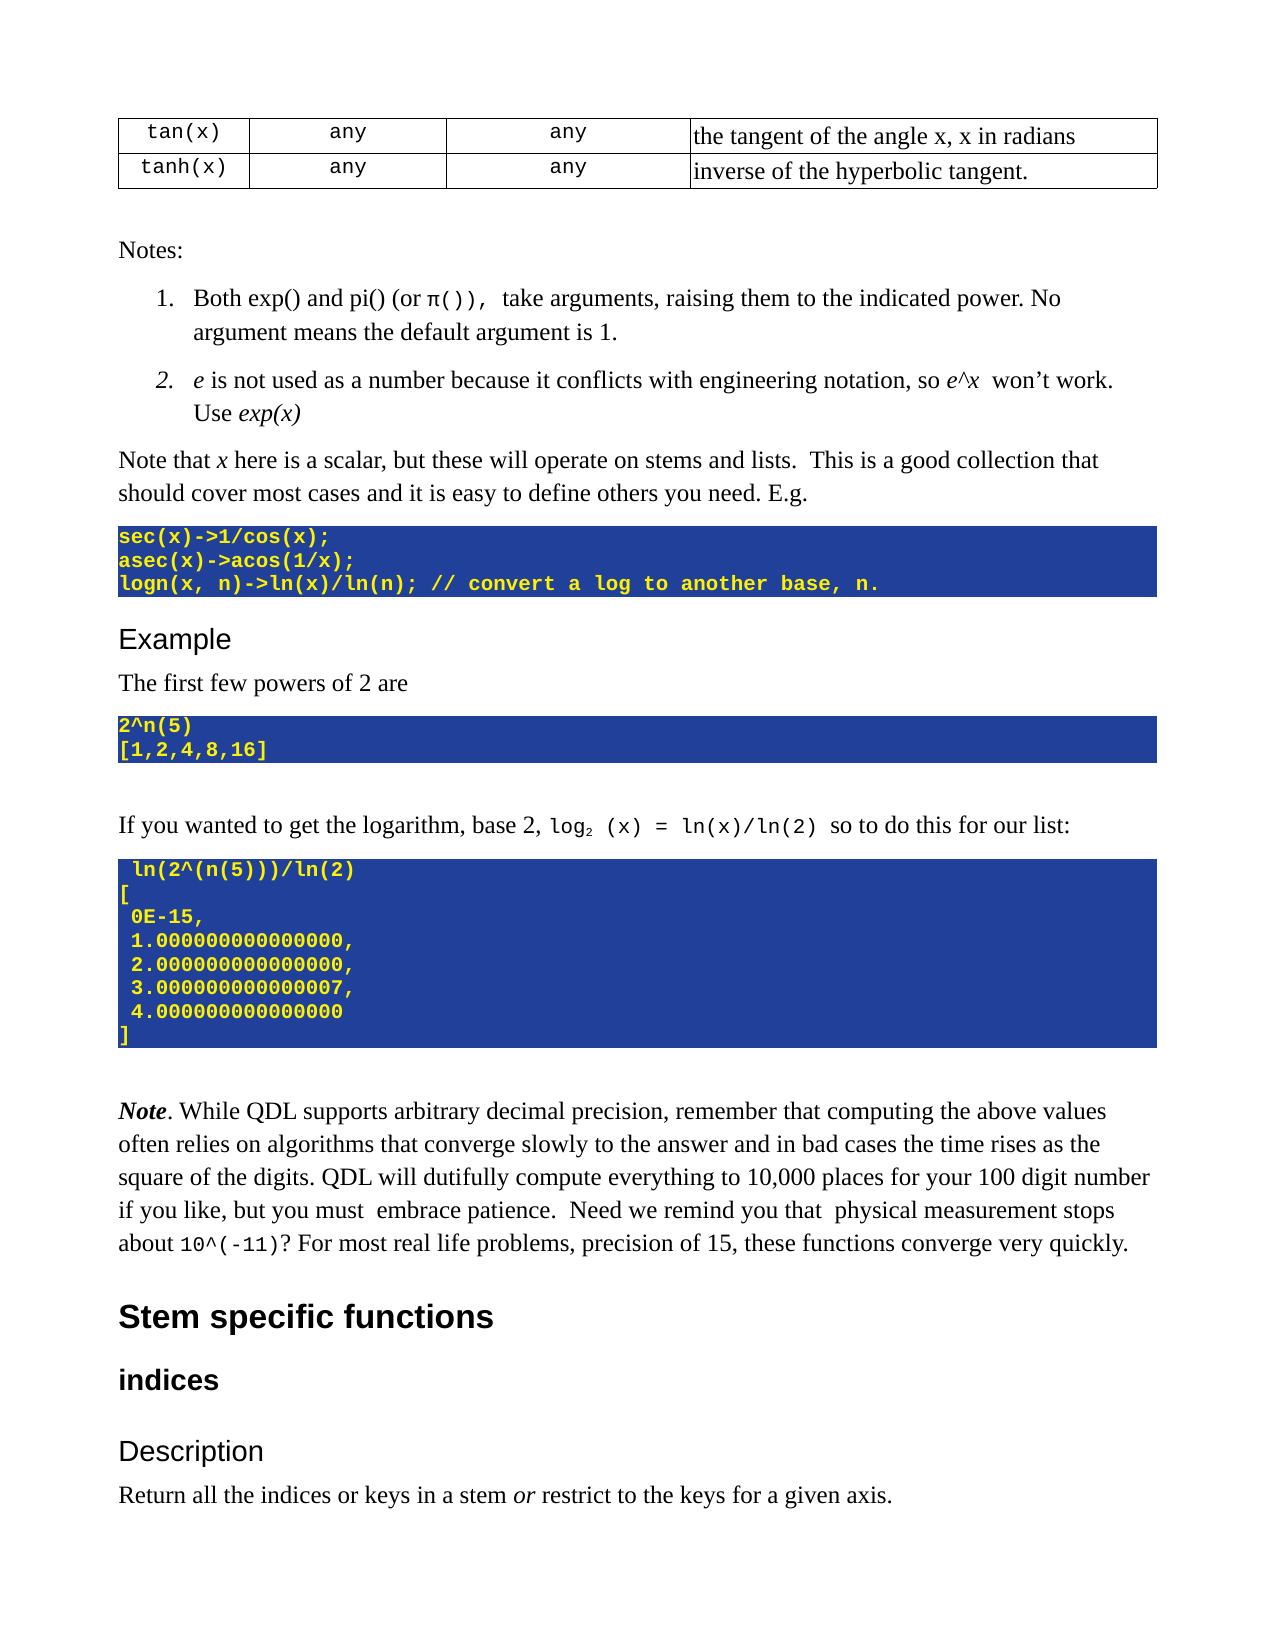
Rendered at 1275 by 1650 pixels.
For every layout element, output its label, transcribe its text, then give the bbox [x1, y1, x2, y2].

text logn(x, n)->ln(x)/ln(n); // convert a log to another base, n. [118, 573, 1157, 597]
text 0E-15, [118, 906, 1157, 930]
text 3.000000000000007, [118, 977, 1157, 1001]
text If you wanted to get the logarithm, base 2, log2 (x) = ln(x)/ln(2) so to do this for our list: [118, 810, 1157, 840]
table_cell inverse of the hyperbolic tangent. [691, 154, 1157, 188]
list e is not used as a number because it conflicts with engineering notation, so e^x won’t work. Use exp(x) [156, 365, 1157, 426]
text 2.000000000000000, [118, 953, 1157, 977]
subtitle Example [118, 622, 1157, 655]
table_cell any [250, 119, 446, 153]
text Return all the indices or keys in a stem or restrict to the keys for a given axis. [118, 1480, 1157, 1509]
text asec(x)->acos(1/x); [118, 549, 1157, 573]
text Notes: [118, 236, 1157, 264]
text Note that x here is a scalar, but these will operate on stems and lists. This is a good collection that should cover most cases and it is easy to define others you need. E.g. [118, 445, 1157, 507]
subtitle Stem specific functions [118, 1297, 1157, 1336]
subtitle indices [118, 1363, 1157, 1397]
list Both exp() and pi() (or π()), take arguments, raising them to the indicated power. No argument means the default argument is 1. [156, 283, 1157, 346]
table_cell the tangent of the angle x, x in radians [691, 119, 1157, 153]
table_cell any [447, 119, 690, 153]
text ln(2^(n(5)))/ln(2) [118, 859, 1157, 883]
text The first few powers of 2 are [118, 668, 1157, 697]
table_cell tan(x) [119, 119, 249, 153]
text 1.000000000000000, [118, 930, 1157, 953]
text 4.000000000000000 [118, 1001, 1157, 1024]
text [ [118, 883, 1157, 906]
table_cell tanh(x) [119, 154, 249, 188]
text ] [118, 1024, 1157, 1048]
text 2^n(5) [118, 716, 1157, 739]
text Note. While QDL supports arbitrary decimal precision, remember that computing the above values often relies on algorithms that converge slowly to the answer and in bad cases the time rises as the square of the digits. QDL will dutifully compute everything to 10,000 places for your 100 digit number if you like, but you must embrace patience. Need we remind you that physical measurement stops about 10^(-11)? For most real life problems, precision of 15, these functions converge very quickly. [118, 1096, 1157, 1257]
text sec(x)->1/cos(x); [118, 526, 1157, 549]
text [1,2,4,8,16] [118, 739, 1157, 763]
subtitle Description [118, 1434, 1157, 1468]
table_cell any [447, 154, 690, 188]
table_cell any [250, 154, 446, 188]
